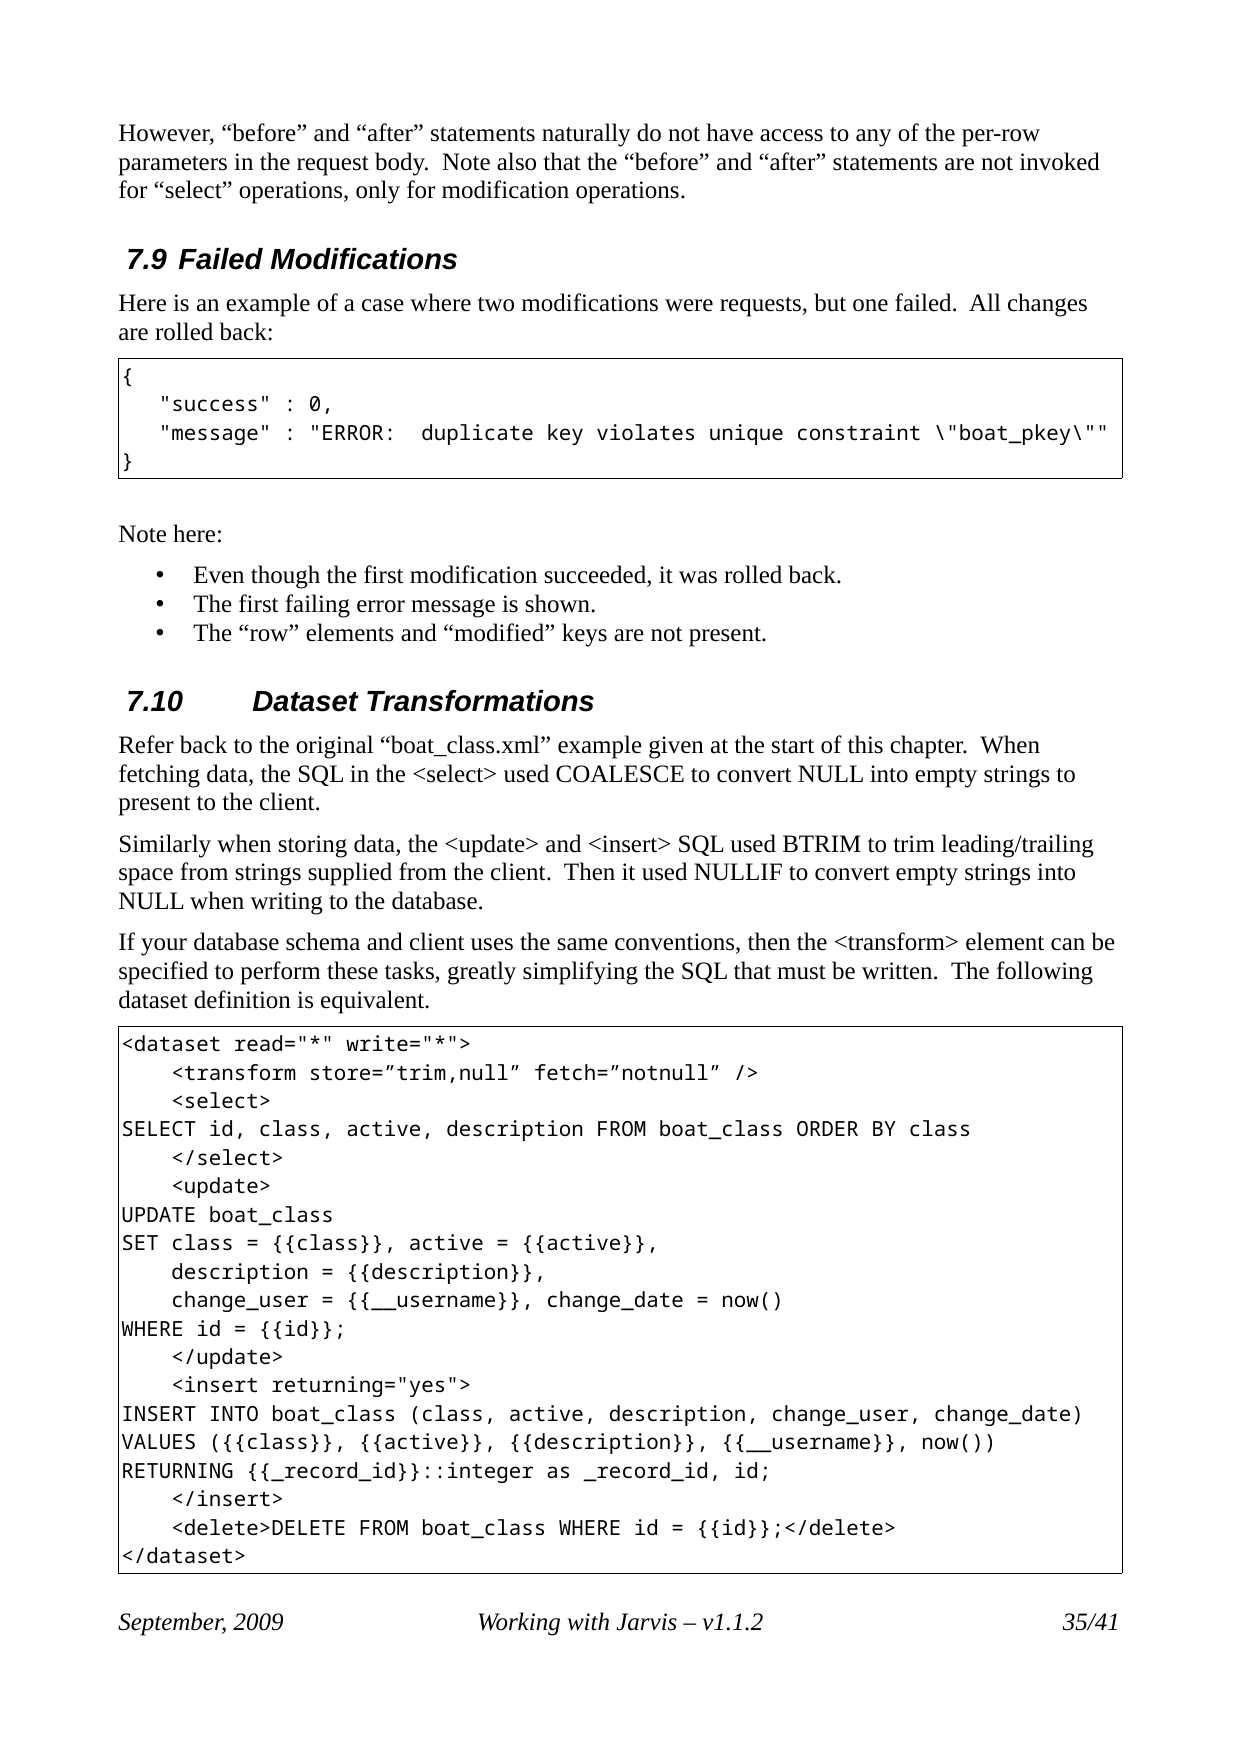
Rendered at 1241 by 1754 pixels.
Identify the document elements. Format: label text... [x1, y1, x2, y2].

text <transform store=”trim,null” fetch=”notnull” /> [119, 1055, 1122, 1083]
text RETURNING {{_record_id}}::integer as _record_id, id; [119, 1453, 1122, 1481]
text Similarly when storing data, the <update> and <insert> SQL used BTRIM to trim leading/trailing space from strings supplied from the client. Then it used NULLIF to convert empty strings into NULL when writing to the database. [118, 829, 1122, 915]
text } [119, 443, 1122, 478]
text description = {{description}}, [119, 1254, 1122, 1282]
text </update> [119, 1339, 1122, 1367]
text WHERE id = {{id}}; [119, 1311, 1122, 1339]
list The “row” elements and “modified” keys are not present. [156, 618, 1122, 646]
text change_user = {{__username}}, change_date = now() [119, 1282, 1122, 1311]
text </select> [119, 1140, 1122, 1168]
text <insert returning="yes"> [119, 1367, 1122, 1396]
text If your database schema and client uses the same conventions, then the <transform> element can be specified to perform these tasks, greatly simplifying the SQL that must be written. The following dataset definition is equivalent. [118, 927, 1122, 1014]
text SELECT id, class, active, description FROM boat_class ORDER BY class [119, 1112, 1122, 1140]
text "message" : "ERROR: duplicate key violates unique constraint \"boat_pkey\"" [119, 415, 1122, 443]
text However, “before” and “after” statements naturally do not have access to any of the per-row parameters in the request body. Note also that the “before” and “after” statements are not invoked for “select” operations, only for modification operations. [118, 118, 1122, 204]
text INSERT INTO boat_class (class, active, description, change_user, change_date) [119, 1396, 1122, 1424]
text </insert> [119, 1481, 1122, 1510]
text UPDATE boat_class [119, 1197, 1122, 1225]
list The first failing error message is shown. [156, 589, 1122, 618]
text Refer back to the original “boat_class.xml” example given at the start of this chapter. When fetching data, the SQL in the <select> used COALESCE to convert NULL into empty strings to present to the client. [118, 730, 1122, 816]
text <select> [119, 1083, 1122, 1112]
text </dataset> [119, 1538, 1122, 1573]
subtitle Failed Modifications [118, 242, 1122, 275]
text <dataset read="*" write="*"> [119, 1027, 1122, 1055]
text <delete>DELETE FROM boat_class WHERE id = {{id}};</delete> [119, 1510, 1122, 1538]
list Even though the first modification succeeded, it was rolled back. [156, 560, 1122, 589]
text Note here: [118, 519, 1122, 548]
text { [119, 359, 1122, 386]
subtitle Dataset Transformations [118, 684, 1122, 717]
text VALUES ({{class}}, {{active}}, {{description}}, {{__username}}, now()) [119, 1424, 1122, 1453]
text Here is an example of a case where two modifications were requests, but one failed. All changes are rolled back: [118, 288, 1122, 345]
text SET class = {{class}}, active = {{active}}, [119, 1225, 1122, 1254]
text <update> [119, 1168, 1122, 1197]
text "success" : 0, [119, 386, 1122, 415]
